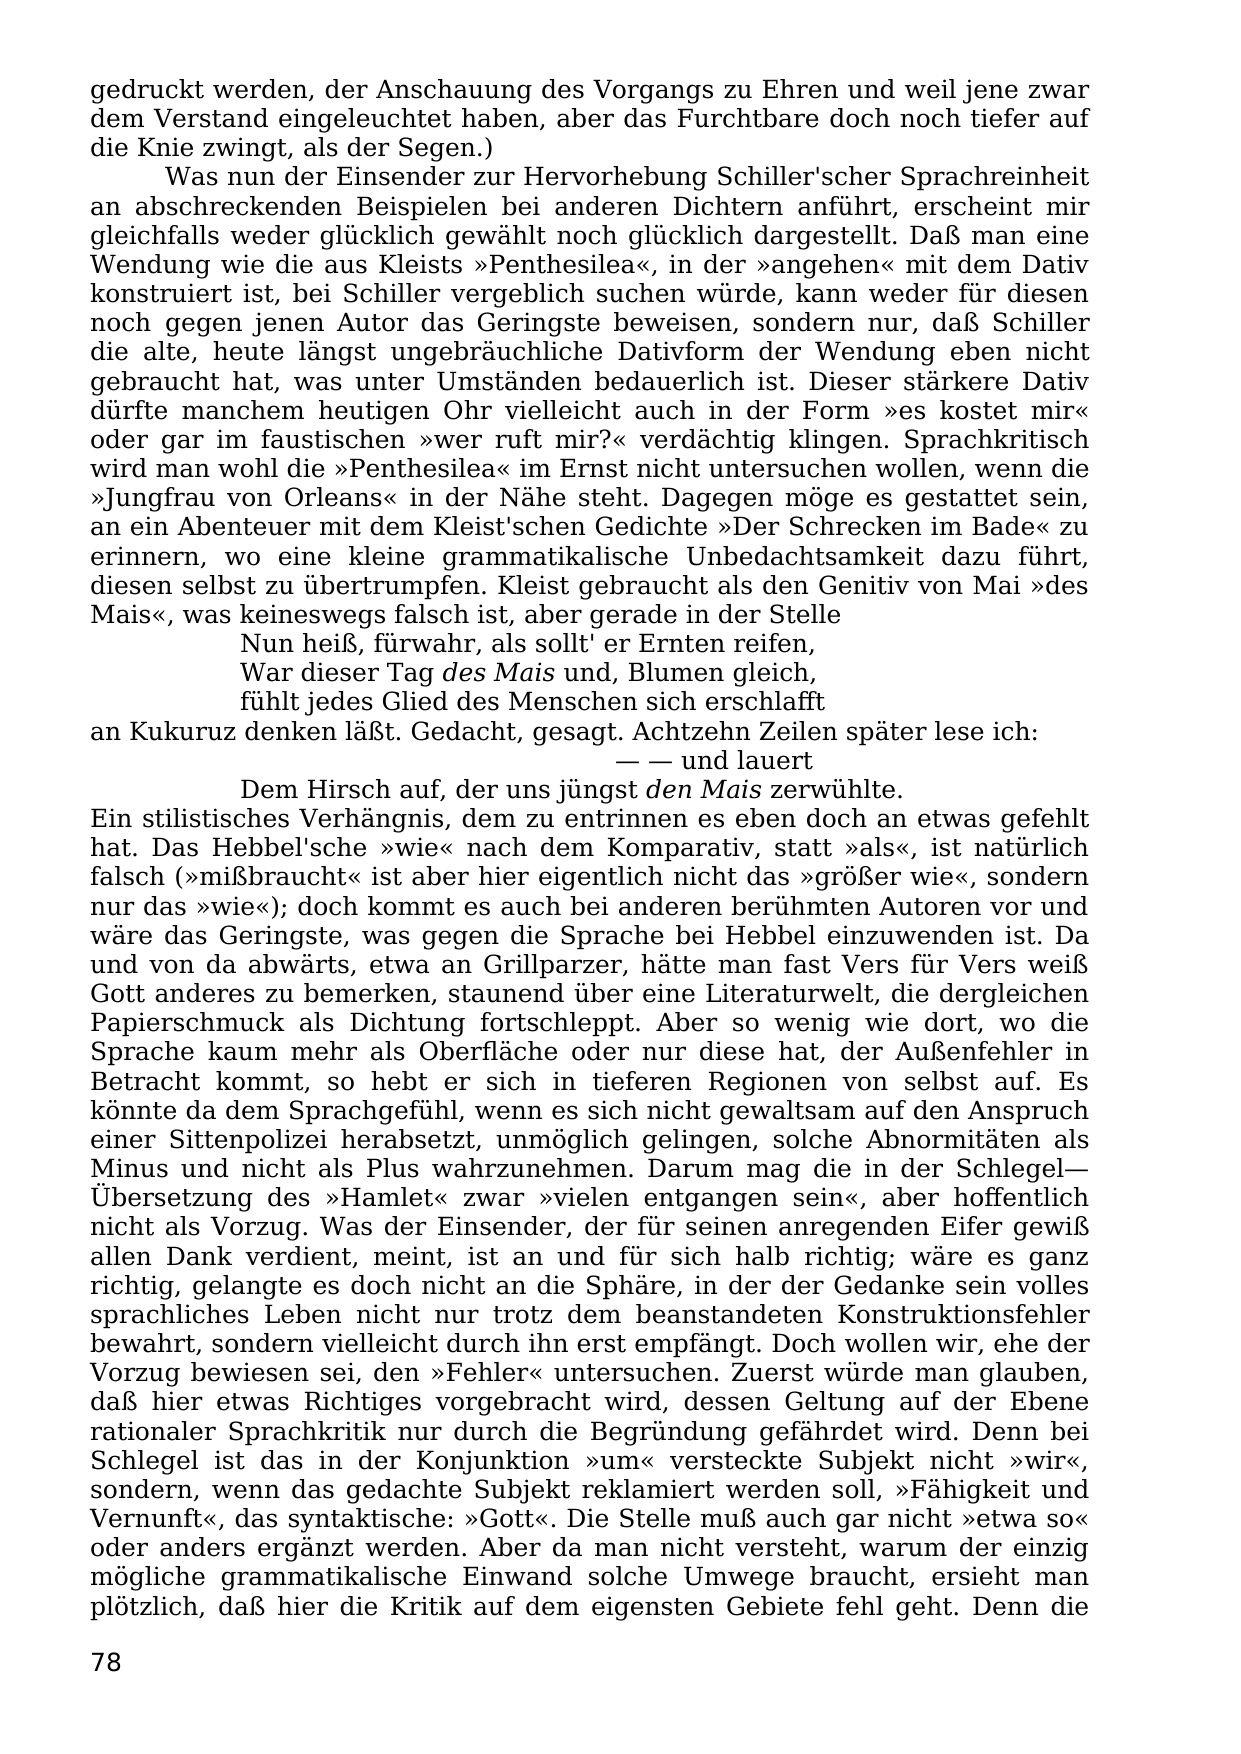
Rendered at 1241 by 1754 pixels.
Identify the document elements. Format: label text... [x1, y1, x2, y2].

text Was nun der Einsender zur Hervorhebung Schiller'scher Sprachreinheit an abschreckenden Beispielen bei anderen Dichtern anführt, erscheint mir gleichfalls weder glücklich gewählt noch glücklich dargestellt. Daß man eine Wendung wie die aus Kleists »Penthesilea«, in der »angehen« mit dem Dativ konstruiert ist, bei Schiller vergeblich suchen würde, kann weder für diesen noch gegen jenen Autor das Geringste beweisen, sondern nur, daß Schiller die alte, heute längst ungebräuchliche Dativform der Wendung eben nicht gebraucht hat, was unter Umständen bedauerlich ist. Dieser stärkere Dativ dürfte manchem heutigen Ohr vielleicht auch in der Form »es kostet mir« oder gar im faustischen »wer ruft mir?« verdächtig klingen. Sprachkritisch wird man wohl die »Penthesilea« im Ernst nicht untersuchen wollen, wenn die »Jungfrau von Orleans« in der Nähe steht. Dagegen möge es gestattet sein, an ein Abenteuer mit dem Kleist'schen Gedichte »Der Schrecken im Bade« zu erinnern, wo eine kleine grammatikalische Unbedachtsamkeit dazu führt, diesen selbst zu übertrumpfen. Kleist gebraucht als den Genitiv von Mai »des Mais«, was keineswegs falsch ist, aber gerade in der Stelle [90, 162, 1091, 629]
text War dieser Tag des Mais und, Blumen gleich, [240, 658, 1091, 687]
text fühlt jedes Glied des Menschen sich erschlafft [240, 687, 1091, 717]
text — — und lauert [240, 746, 1091, 775]
text Ein stilistisches Verhängnis, dem zu entrinnen es eben doch an etwas gefehlt hat. Das Hebbel'sche »wie« nach dem Komparativ, statt »als«, ist natürlich falsch (»mißbraucht« ist aber hier eigentlich nicht das »größer wie«, sondern nur das »wie«); doch kommt es auch bei anderen berühmten Autoren vor und wäre das Geringste, was gegen die Sprache bei Hebbel einzuwenden ist. Da und von da abwärts, etwa an Grillparzer, hätte man fast Vers für Vers weiß Gott anderes zu bemerken, staunend über eine Literaturwelt, die dergleichen Papierschmuck als Dichtung fortschleppt. Aber so wenig wie dort, wo die Sprache kaum mehr als Oberfläche oder nur diese hat, der Außenfehler in Betracht kommt, so hebt er sich in tieferen Regionen von selbst auf. Es könnte da dem Sprachgefühl, wenn es sich nicht gewaltsam auf den Anspruch einer Sittenpolizei herabsetzt, unmöglich gelingen, solche Abnormitäten als Minus und nicht als Plus wahrzunehmen. Darum mag die in der Schlegel—Übersetzung des »Hamlet« zwar »vielen entgangen sein«, aber hoffentlich nicht als Vorzug. Was der Einsender, der für seinen anregenden Eifer gewiß allen Dank verdient, meint, ist an und für sich halb richtig; wäre es ganz richtig, gelangte es doch nicht an die Sphäre, in der der Gedanke sein volles sprachliches Leben nicht nur trotz dem beanstandeten Konstruktionsfehler bewahrt, sondern vielleicht durch ihn erst empfängt. Doch wollen wir, ehe der Vorzug bewiesen sei, den »Fehler« untersuchen. Zuerst würde man glauben, daß hier etwas Richtiges vorgebracht wird, dessen Geltung auf der Ebene rationaler Sprachkritik nur durch die Begründung gefährdet wird. Denn bei Schlegel ist das in der Konjunktion »um« versteckte Subjekt nicht »wir«, sondern, wenn das gedachte Subjekt reklamiert werden soll, »Fähigkeit und Vernunft«, das syntaktische: »Gott«. Die Stelle muß auch gar nicht »etwa so« oder anders ergänzt werden. Aber da man nicht versteht, warum der einzig mögliche grammatikalische Einwand solche Umwege braucht, ersieht man plötzlich, daß hier die Kritik auf dem eigensten Gebiete fehl geht. Denn die [90, 804, 1091, 1621]
text an Kukuruz denken läßt. Gedacht, gesagt. Achtzehn Zeilen später lese ich: [90, 717, 1091, 746]
text gedruckt werden, der Anschauung des Vorgangs zu Ehren und weil jene zwar dem Verstand eingeleuchtet haben, aber das Furchtbare doch noch tiefer auf die Knie zwingt, als der Segen.) [90, 75, 1091, 162]
text Nun heiß, fürwahr, als sollt' er Ernten reifen, [240, 629, 1091, 658]
text Dem Hirsch auf, der uns jüngst den Mais zerwühlte. [240, 775, 1091, 804]
